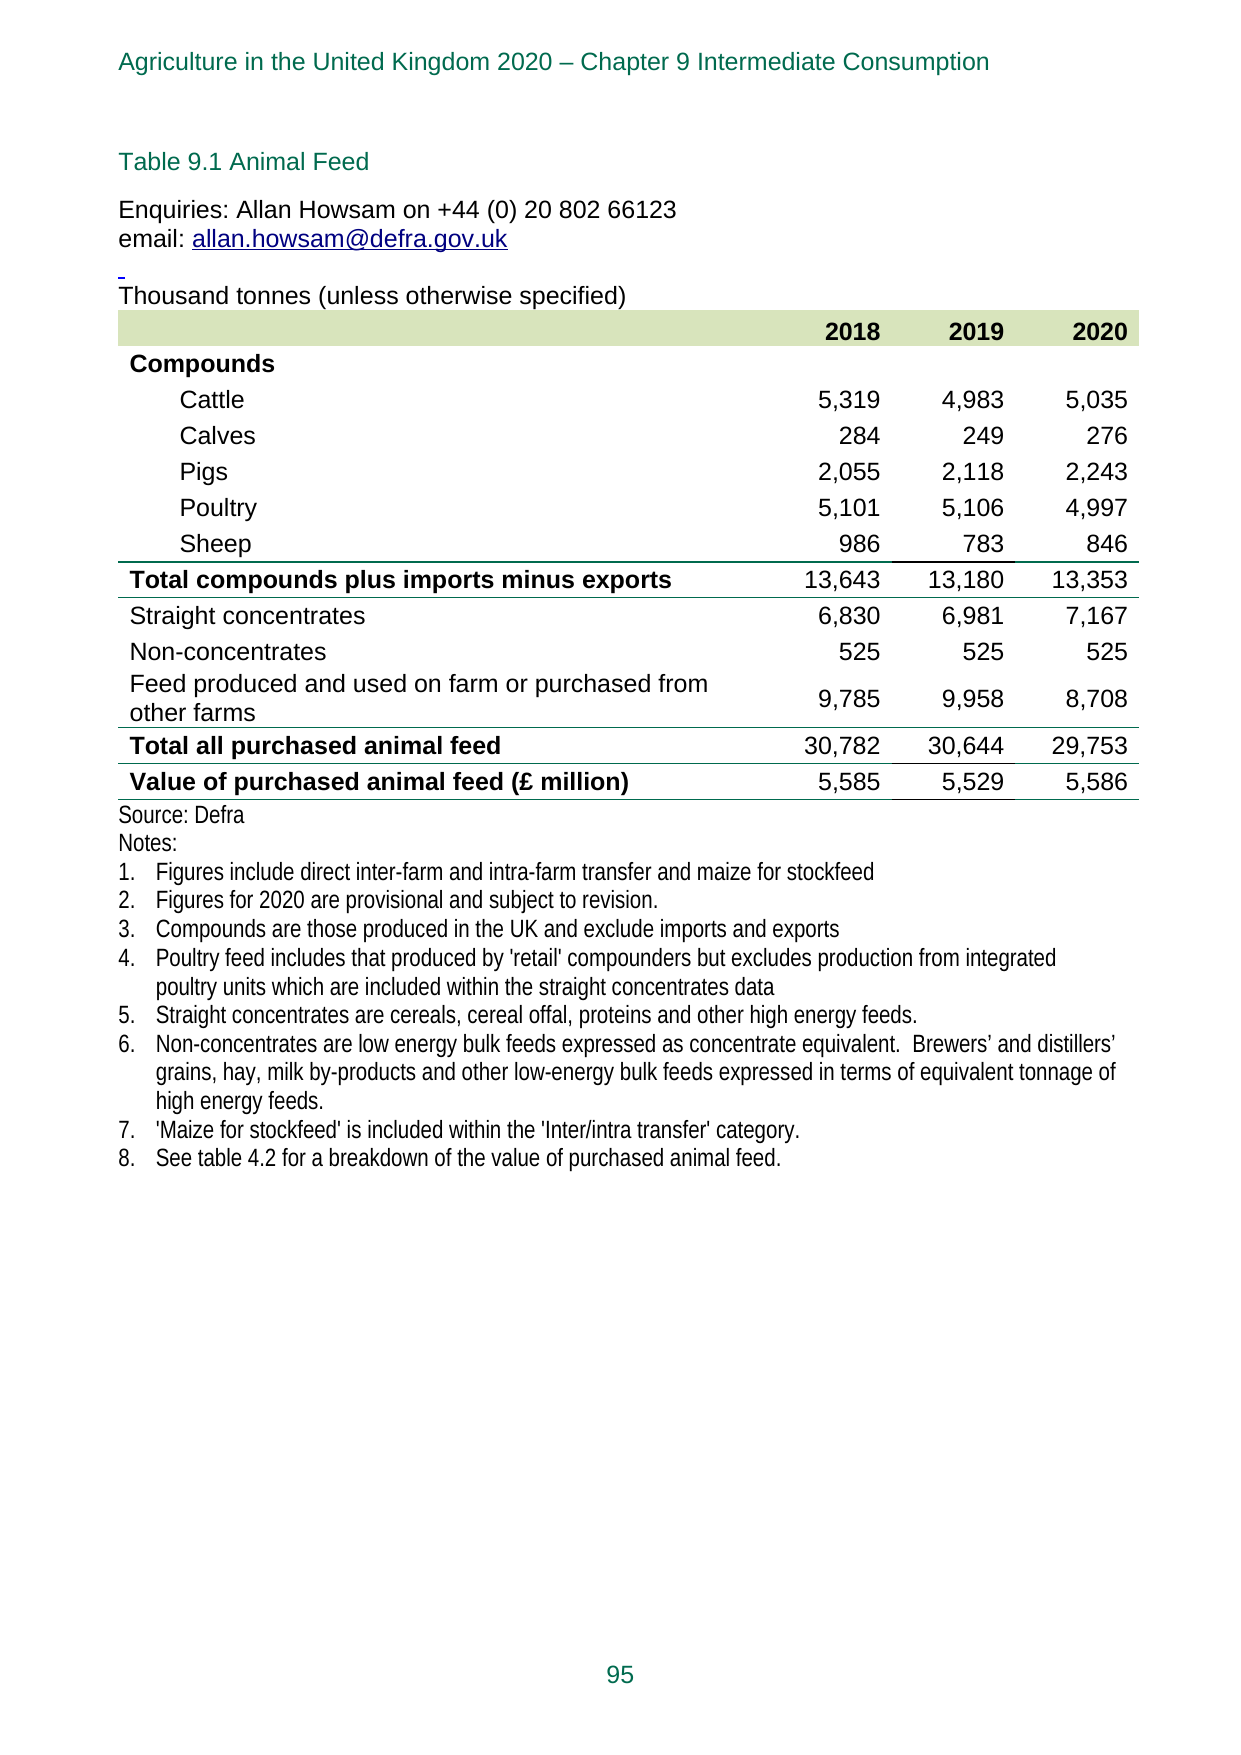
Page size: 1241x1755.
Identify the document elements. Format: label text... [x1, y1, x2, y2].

table_cell 525 [768, 633, 892, 669]
table_cell 4,983 [892, 382, 1015, 418]
table_cell 525 [1015, 633, 1139, 669]
table_cell Straight concentrates [118, 598, 768, 633]
table_cell [1015, 346, 1139, 382]
table_cell 4,997 [1015, 490, 1139, 525]
table_cell Non-concentrates [118, 633, 768, 669]
table_cell 986 [768, 525, 892, 561]
table_header 2020 [1015, 310, 1139, 346]
table_cell 5,106 [892, 490, 1015, 525]
table_cell Sheep [118, 525, 768, 561]
table_cell 7,167 [1015, 598, 1139, 633]
table_cell 525 [892, 633, 1015, 669]
table_cell [892, 346, 1015, 382]
list Straight concentrates are cereals, cereal offal, proteins and other high energy feeds. [118, 1000, 1122, 1029]
table_cell 276 [1015, 418, 1139, 453]
text Thousand tonnes (unless otherwise specified) [118, 281, 1122, 310]
text Notes: [118, 828, 1122, 857]
table_cell 9,958 [892, 669, 1015, 727]
list Figures for 2020 are provisional and subject to revision. [118, 886, 1122, 914]
table_cell 783 [892, 525, 1015, 561]
text Source: Defra [118, 800, 1122, 828]
table_cell [768, 346, 892, 382]
table_cell Cattle [118, 382, 768, 418]
table_cell Total all purchased animal feed [118, 728, 768, 763]
table_cell 6,981 [892, 598, 1015, 633]
table_cell 249 [892, 418, 1015, 453]
table_cell 284 [768, 418, 892, 453]
table_cell 5,101 [768, 490, 892, 525]
table_cell Calves [118, 418, 768, 453]
table_cell Value of purchased animal feed (£ million) [118, 764, 768, 798]
table_header [118, 310, 768, 346]
table_cell 30,782 [768, 728, 892, 763]
list Compounds are those produced in the UK and exclude imports and exports [118, 914, 1122, 943]
list See table 4.2 for a breakdown of the value of purchased animal feed. [118, 1143, 1122, 1172]
table_header 2019 [892, 310, 1015, 346]
list Figures include direct inter-farm and intra-farm transfer and maize for stockfeed [118, 857, 1122, 886]
table_cell 2,118 [892, 454, 1015, 489]
table_cell Compounds [118, 346, 768, 382]
text Enquiries: Allan Howsam on +44 (0) 20 802 66123 [118, 195, 1122, 223]
table_header 2018 [768, 310, 892, 346]
table_cell 29,753 [1015, 728, 1139, 763]
table_cell 5,319 [768, 382, 892, 418]
table_cell 13,180 [892, 563, 1015, 597]
text email: allan.howsam@defra.gov.uk [118, 223, 1122, 252]
table_cell 5,586 [1015, 764, 1139, 798]
table_cell 2,243 [1015, 454, 1139, 489]
list Non-concentrates are low energy bulk feeds expressed as concentrate equivalent. Brewers’ and distillers’ grains, hay, milk by-products and other low-energy bulk feeds expressed in terms of equivalent tonnage of high energy feeds. [118, 1029, 1122, 1115]
table_cell 8,708 [1015, 669, 1139, 727]
table_cell Feed produced and used on farm or purchased from other farms [118, 669, 768, 727]
table_cell 5,585 [768, 764, 892, 798]
table_cell 30,644 [892, 728, 1015, 763]
table_cell 13,353 [1015, 563, 1139, 597]
table_cell 846 [1015, 525, 1139, 561]
table_cell Pigs [118, 454, 768, 489]
list Poultry feed includes that produced by 'retail' compounders but excludes production from integrated poultry units which are included within the straight concentrates data [118, 943, 1122, 1000]
table_cell 5,035 [1015, 382, 1139, 418]
table_cell Poultry [118, 490, 768, 525]
table_cell Total compounds plus imports minus exports [118, 563, 768, 597]
table_cell 5,529 [892, 764, 1015, 798]
table_cell 9,785 [768, 669, 892, 727]
table_cell 6,830 [768, 598, 892, 633]
table_cell 13,643 [768, 563, 892, 597]
list 'Maize for stockfeed' is included within the 'Inter/intra transfer' category. [118, 1115, 1122, 1143]
text Table 9.1 Animal Feed [118, 147, 1122, 176]
table_cell 2,055 [768, 454, 892, 489]
